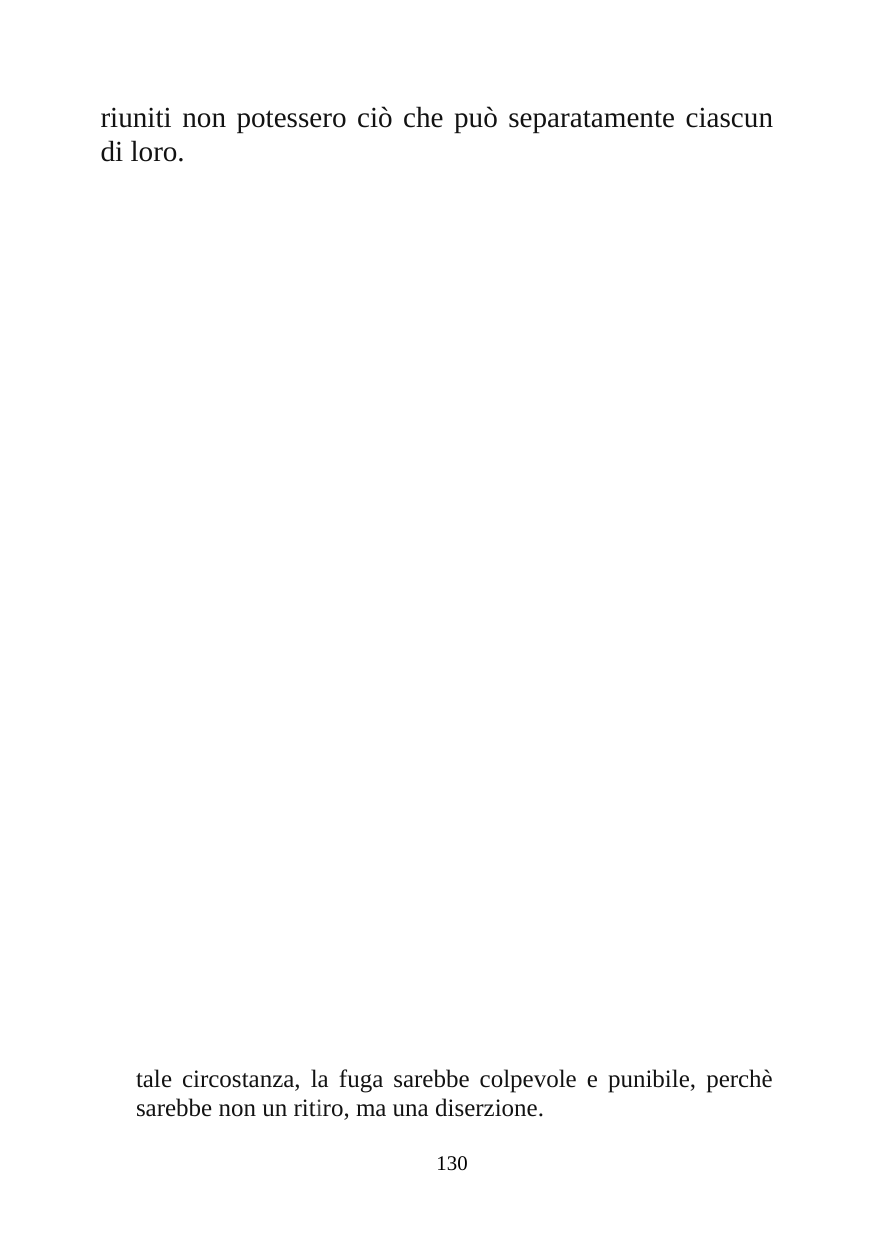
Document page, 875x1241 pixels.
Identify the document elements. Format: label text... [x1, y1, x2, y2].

text tale circostanza, la fuga sarebbe colpevole e punibile, perchè sarebbe non un ritiro, ma una diserzione. [100, 1064, 774, 1122]
text riuniti non potessero ciò che può separatamente ciascun di loro. [100, 100, 774, 167]
